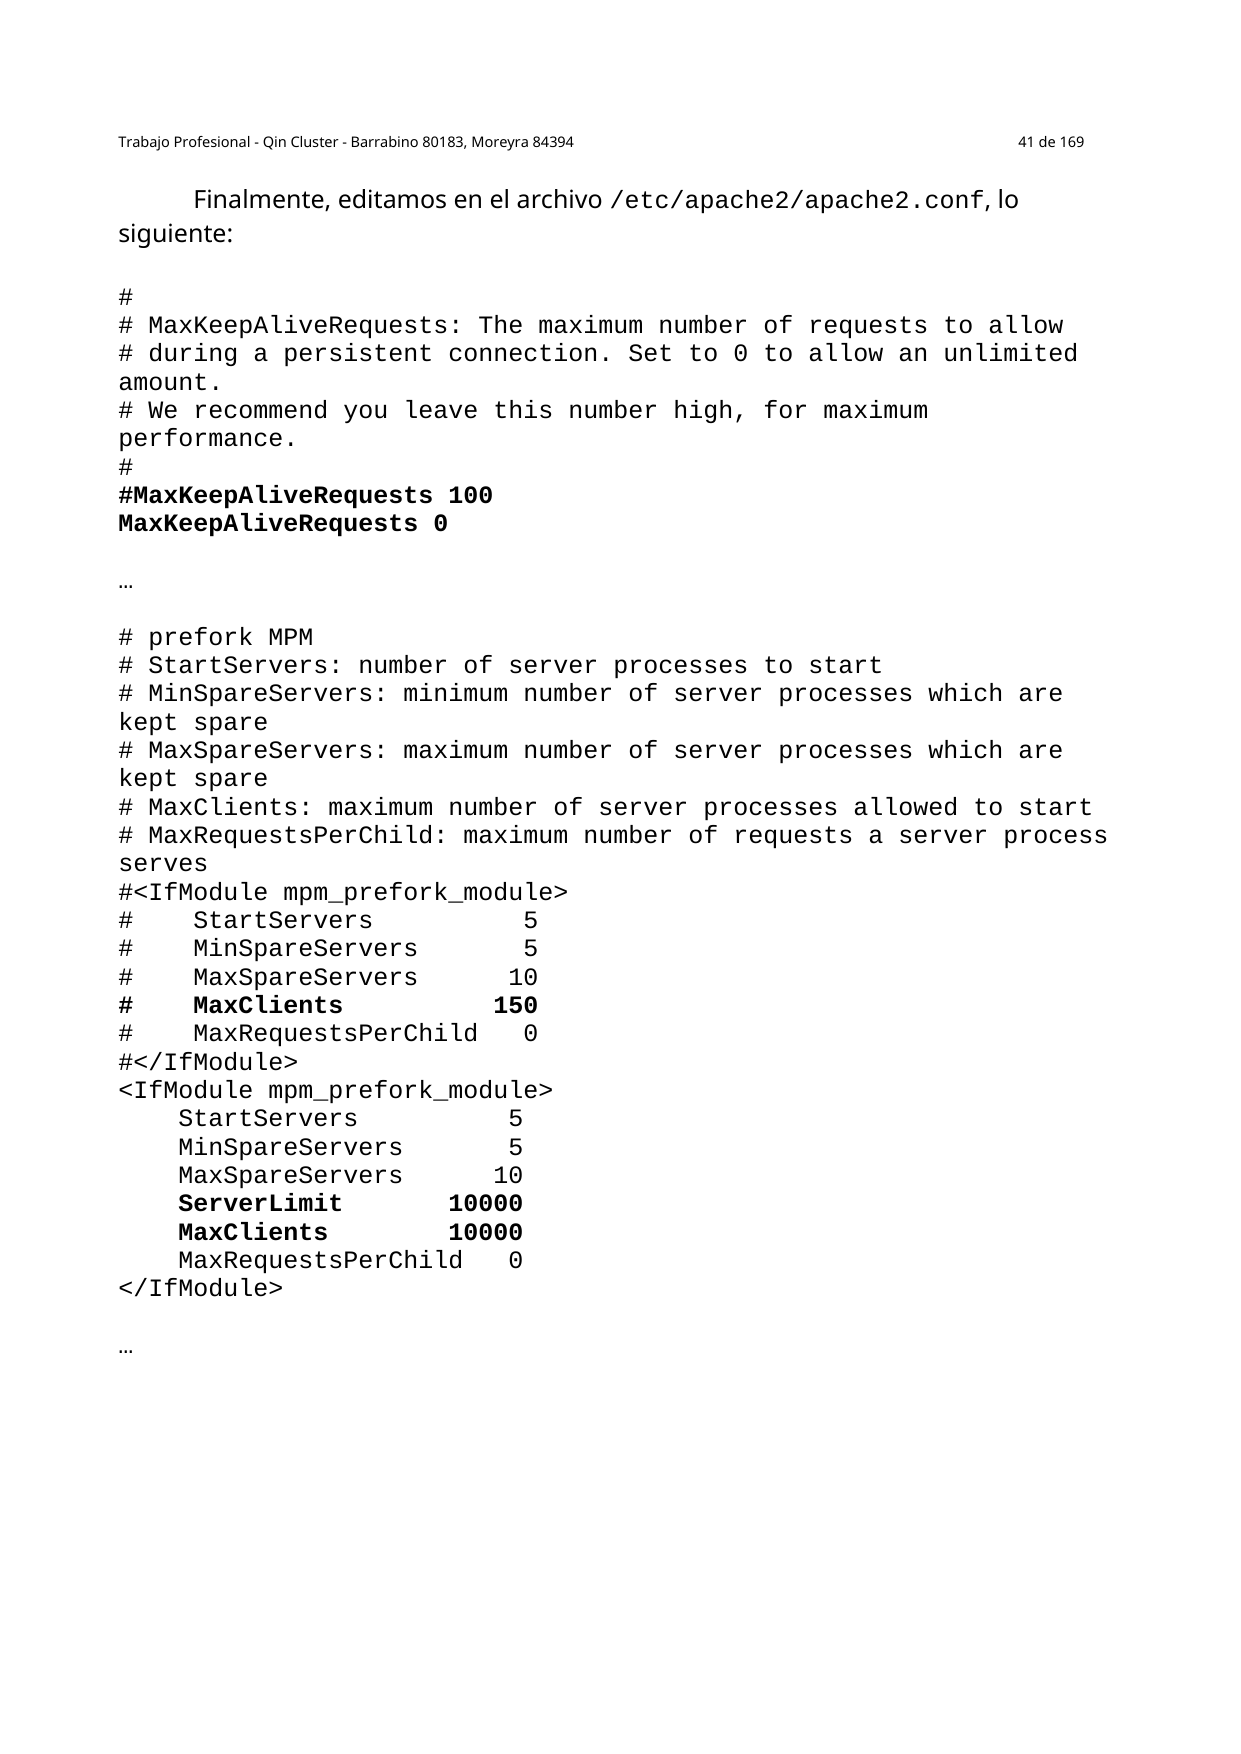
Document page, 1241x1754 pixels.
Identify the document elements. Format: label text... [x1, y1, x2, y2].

text # MaxRequestsPerChild: maximum number of requests a server process serves [118, 822, 1122, 879]
text ServerLimit 10000 [118, 1191, 1122, 1219]
text # StartServers: number of server processes to start [118, 652, 1122, 681]
text … [118, 567, 1122, 596]
text # MinSpareServers 5 [118, 936, 1122, 964]
text # MaxClients: maximum number of server processes allowed to start [118, 794, 1122, 822]
text # We recommend you leave this number high, for maximum performance. [118, 397, 1122, 454]
text #MaxKeepAliveRequests 100 [118, 482, 1122, 511]
text #<IfModule mpm_prefork_module> [118, 879, 1122, 907]
text #</IfModule> [118, 1049, 1122, 1077]
text MaxRequestsPerChild 0 [118, 1247, 1122, 1276]
text # MaxKeepAliveRequests: The maximum number of requests to allow [118, 312, 1122, 341]
text Finalmente, editamos en el archivo /etc/apache2/apache2.conf, lo siguiente: [118, 182, 1122, 250]
text # MaxRequestsPerChild 0 [118, 1021, 1122, 1049]
text # [118, 284, 1122, 312]
text MinSpareServers 5 [118, 1134, 1122, 1162]
text MaxClients 10000 [118, 1219, 1122, 1247]
text # prefork MPM [118, 624, 1122, 652]
text StartServers 5 [118, 1106, 1122, 1134]
text # during a persistent connection. Set to 0 to allow an unlimited amount. [118, 341, 1122, 397]
text MaxKeepAliveRequests 0 [118, 511, 1122, 539]
text # MaxSpareServers 10 [118, 964, 1122, 992]
text # MaxSpareServers: maximum number of server processes which are kept spare [118, 737, 1122, 794]
text … [118, 1332, 1122, 1361]
text MaxSpareServers 10 [118, 1162, 1122, 1191]
text # MinSpareServers: minimum number of server processes which are kept spare [118, 681, 1122, 737]
text # [118, 454, 1122, 482]
text # MaxClients 150 [118, 992, 1122, 1021]
text # StartServers 5 [118, 907, 1122, 936]
text </IfModule> [118, 1276, 1122, 1304]
text <IfModule mpm_prefork_module> [118, 1077, 1122, 1106]
